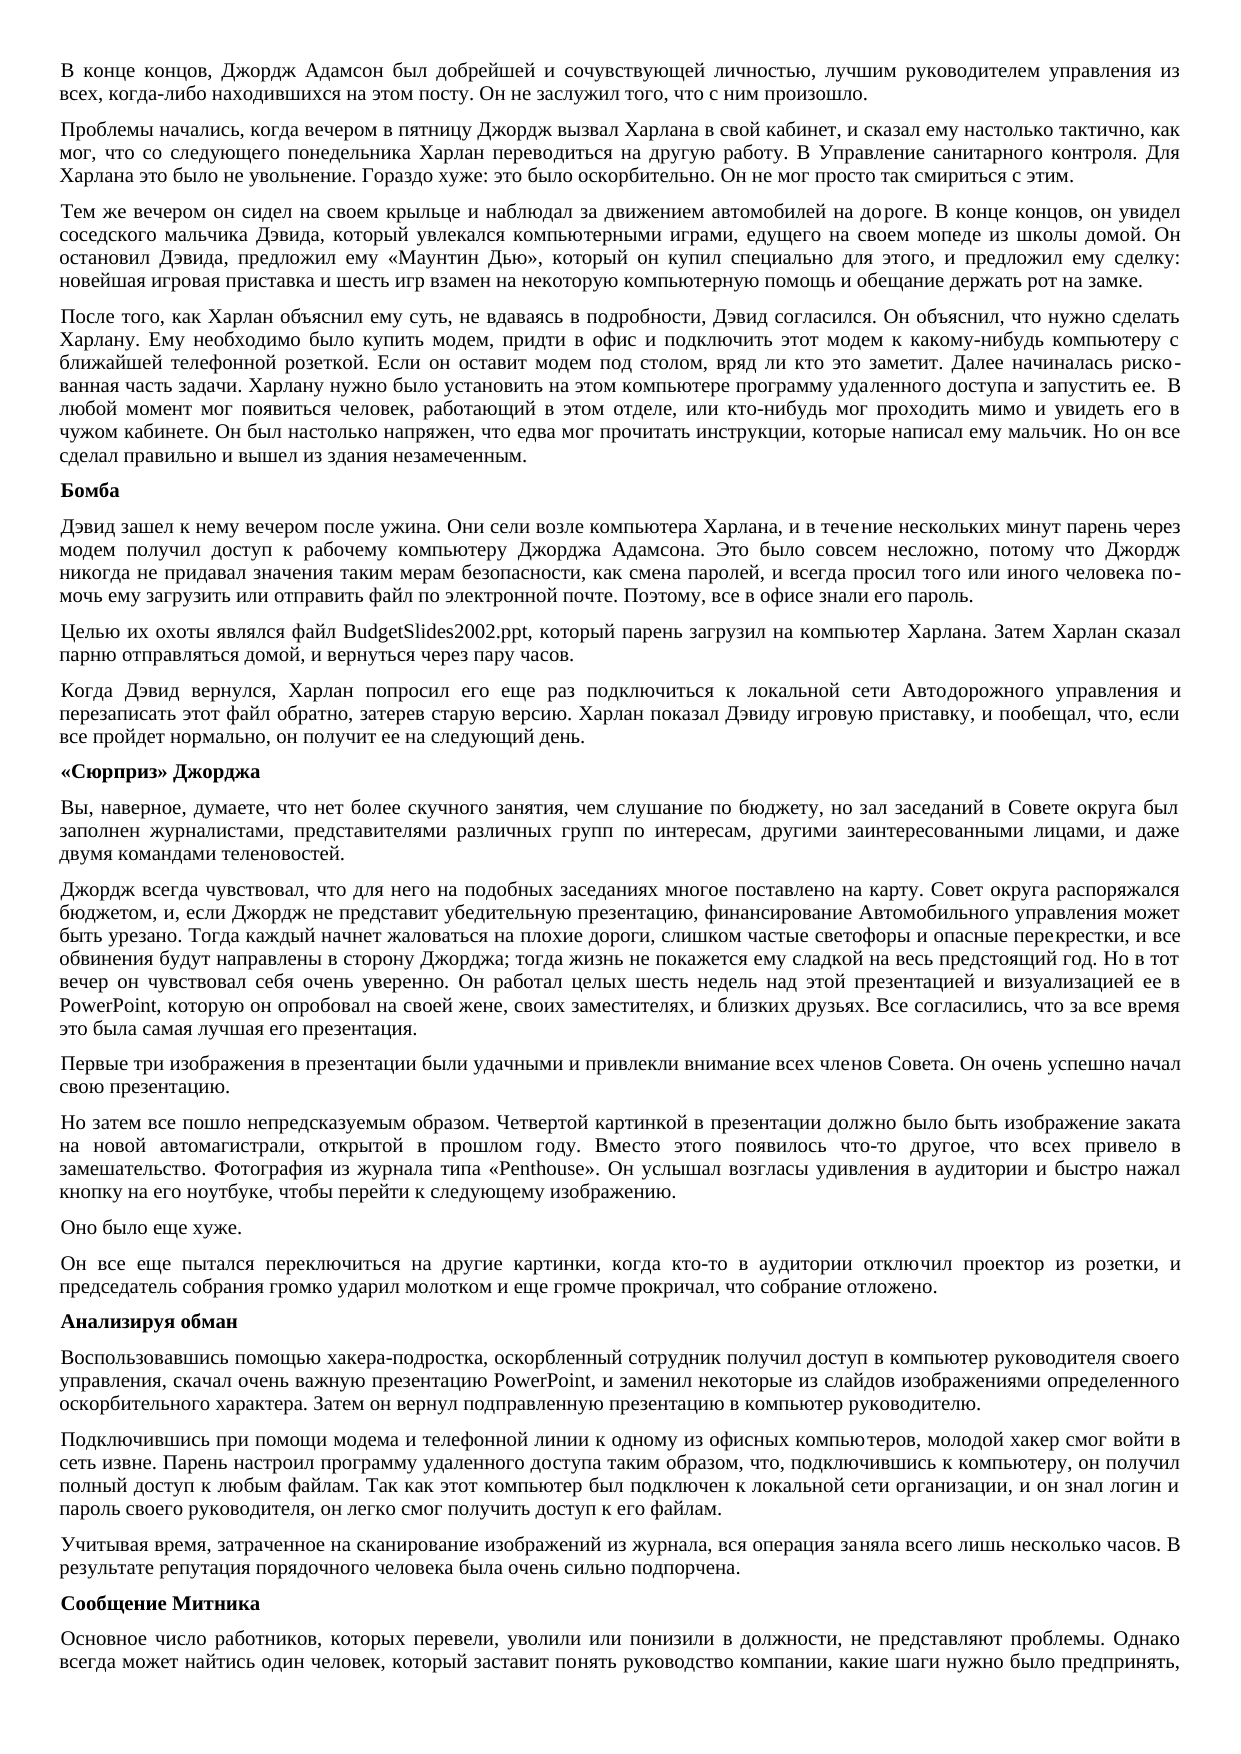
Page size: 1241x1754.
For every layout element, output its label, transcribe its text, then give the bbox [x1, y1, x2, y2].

text Когда Дэвид вернулся, Харлан попросил его еще раз подключиться к локальной сети Авто­дорожного управления и перезаписать этот файл обратно, затерев старую версию. Харлан показал Дэвиду игровую приставку, и пообещал, что, если все пройдет нормально, он полу­чит ее на следующий день. [59, 678, 1181, 748]
text Джордж всегда чувствовал, что для него на подобных заседаниях многое поставлено на карту. Совет округа распоряжался бюджетом, и, если Джордж не представит убедительную презентацию, финансирование Автомобильного управления может быть урезано. Тогда каж­дый начнет жаловаться на плохие дороги, слишком частые светофоры и опасные пере­крестки, и все обвинения будут направлены в сторону Джорджа; тогда жизнь не покажется ему сладкой на весь предстоящий год. Но в тот вечер он чувствовал себя очень уверенно. Он работал целых шесть недель над этой презентацией и визуализацией ее в PowerPoint, кото­рую он опробовал на своей жене, своих заместителях, и близких друзьях. Все согласились, что за все время это была самая лучшая его презентация. [59, 878, 1181, 1040]
text Тем же вечером он сидел на своем крыльце и наблюдал за движением автомобилей на до­роге. В конце концов, он увидел соседского мальчика Дэвида, который увлекался компью­терными играми, едущего на своем мопеде из школы домой. Он остановил Дэвида, предло­жил ему «Маунтин Дью», который он купил специально для этого, и предложил ему сделку: новейшая игровая приставка и шесть игр взамен на некоторую компьютерную помощь и обе­щание держать рот на замке. [59, 200, 1181, 292]
text Сообщение Митника [59, 1592, 1181, 1615]
text Дэвид зашел к нему вечером после ужина. Они сели возле компьютера Харлана, и в тече­ние нескольких минут парень через модем получил доступ к рабочему компьютеру Джорджа Адамсона. Это было совсем несложно, потому что Джордж никогда не придавал значения та­ким мерам безопасности, как смена паролей, и всегда просил того или иного человека по­мочь ему загрузить или отправить файл по электронной почте. Поэтому, все в офисе знали его пароль. [59, 515, 1181, 607]
text Анализируя обман [59, 1310, 1181, 1333]
text Но затем все пошло непредсказуемым образом. Четвертой картинкой в презентации долж­но было быть изображение заката на новой автомагистрали, открытой в прошлом году. Вме­сто этого появилось что-то другое, что всех привело в замешательство. Фотография из жур­нала типа «Penthouse». Он услышал возгласы удивления в аудитории и быстро нажал кнопку на его ноутбуке, чтобы перейти к следующему изображению. [59, 1111, 1181, 1203]
text Учитывая время, затраченное на сканирование изображений из журнала, вся операция за­няла всего лишь несколько часов. В результате репутация порядочного человека была очень сильно подпорчена. [59, 1533, 1181, 1579]
text Оно было еще хуже. [59, 1216, 1181, 1239]
text Первые три изображения в презентации были удачными и привлекли внимание всех чле­нов Совета. Он очень успешно начал свою презентацию. [59, 1052, 1181, 1098]
text Целью их охоты являлся файл BudgetSlides2002.ppt, который парень загрузил на компью­тер Харлана. Затем Харлан сказал парню отправляться домой, и вернуться через пару часов. [59, 620, 1181, 666]
text Вы, наверное, думаете, что нет более скучного занятия, чем слушание по бюджету, но зал заседаний в Совете округа был заполнен журналистами, представителями различных групп по интересам, другими заинтересованными лицами, и даже двумя командами теленовостей. [59, 796, 1181, 865]
text После того, как Харлан объяснил ему суть, не вдаваясь в подробности, Дэвид согласился. Он объяснил, что нужно сделать Харлану. Ему необходимо было купить модем, придти в офис и подключить этот модем к какому-нибудь компьютеру с ближайшей телефонной ро­зеткой. Если он оставит модем под столом, вряд ли кто это заметит. Далее начиналась риско­ванная часть задачи. Харлану нужно было установить на этом компьютере программу уда­ленного доступа и запустить ее. В любой момент мог появиться человек, работающий в этом отделе, или кто-нибудь мог проходить мимо и увидеть его в чужом кабинете. Он был на­столько напряжен, что едва мог прочитать инструкции, которые написал ему мальчик. Но он все сделал правильно и вышел из здания незамеченным. [59, 305, 1181, 467]
text Он все еще пытался переключиться на другие картинки, когда кто-то в аудитории отклю­чил проектор из розетки, и председатель собрания громко ударил молотком и еще громче прокричал, что собрание отложено. [59, 1252, 1181, 1298]
text В конце концов, Джордж Адамсон был добрейшей и сочувствующей личностью, лучшим руководителем управления из всех, когда-либо находившихся на этом посту. Он не заслужил того, что с ним произошло. [59, 59, 1181, 105]
text Бомба [59, 479, 1181, 502]
text Основное число работников, которых перевели, уволили или понизили в должности, не представляют проблемы. Однако всегда может найтись один человек, который заставит по­нять руководство компании, какие шаги нужно было предпринять, [59, 1627, 1181, 1673]
text Подключившись при помощи модема и телефонной линии к одному из офисных компью­теров, молодой хакер смог войти в сеть извне. Парень настроил программу удаленного до­ступа таким образом, что, подключившись к компьютеру, он получил полный доступ к лю­бым файлам. Так как этот компьютер был подключен к локальной сети организации, и он знал логин и пароль своего руководителя, он легко смог получить доступ к его файлам. [59, 1428, 1181, 1520]
text «Сюрприз» Джорджа [59, 760, 1181, 783]
text Проблемы начались, когда вечером в пятницу Джордж вызвал Харлана в свой кабинет, и сказал ему настолько тактично, как мог, что со следующего понедельника Харлан перево­диться на другую работу. В Управление санитарного контроля. Для Харлана это было не увольнение. Гораздо хуже: это было оскорбительно. Он не мог просто так смириться с этим. [59, 118, 1181, 187]
text Воспользовавшись помощью хакера-подростка, оскорбленный сотрудник получил доступ в компьютер руководителя своего управления, скачал очень важную презентацию PowerPoint, и заменил некоторые из слайдов изображениями определенного оскорбительного характера. Затем он вернул подправленную презентацию в компьютер руководителю. [59, 1346, 1181, 1415]
